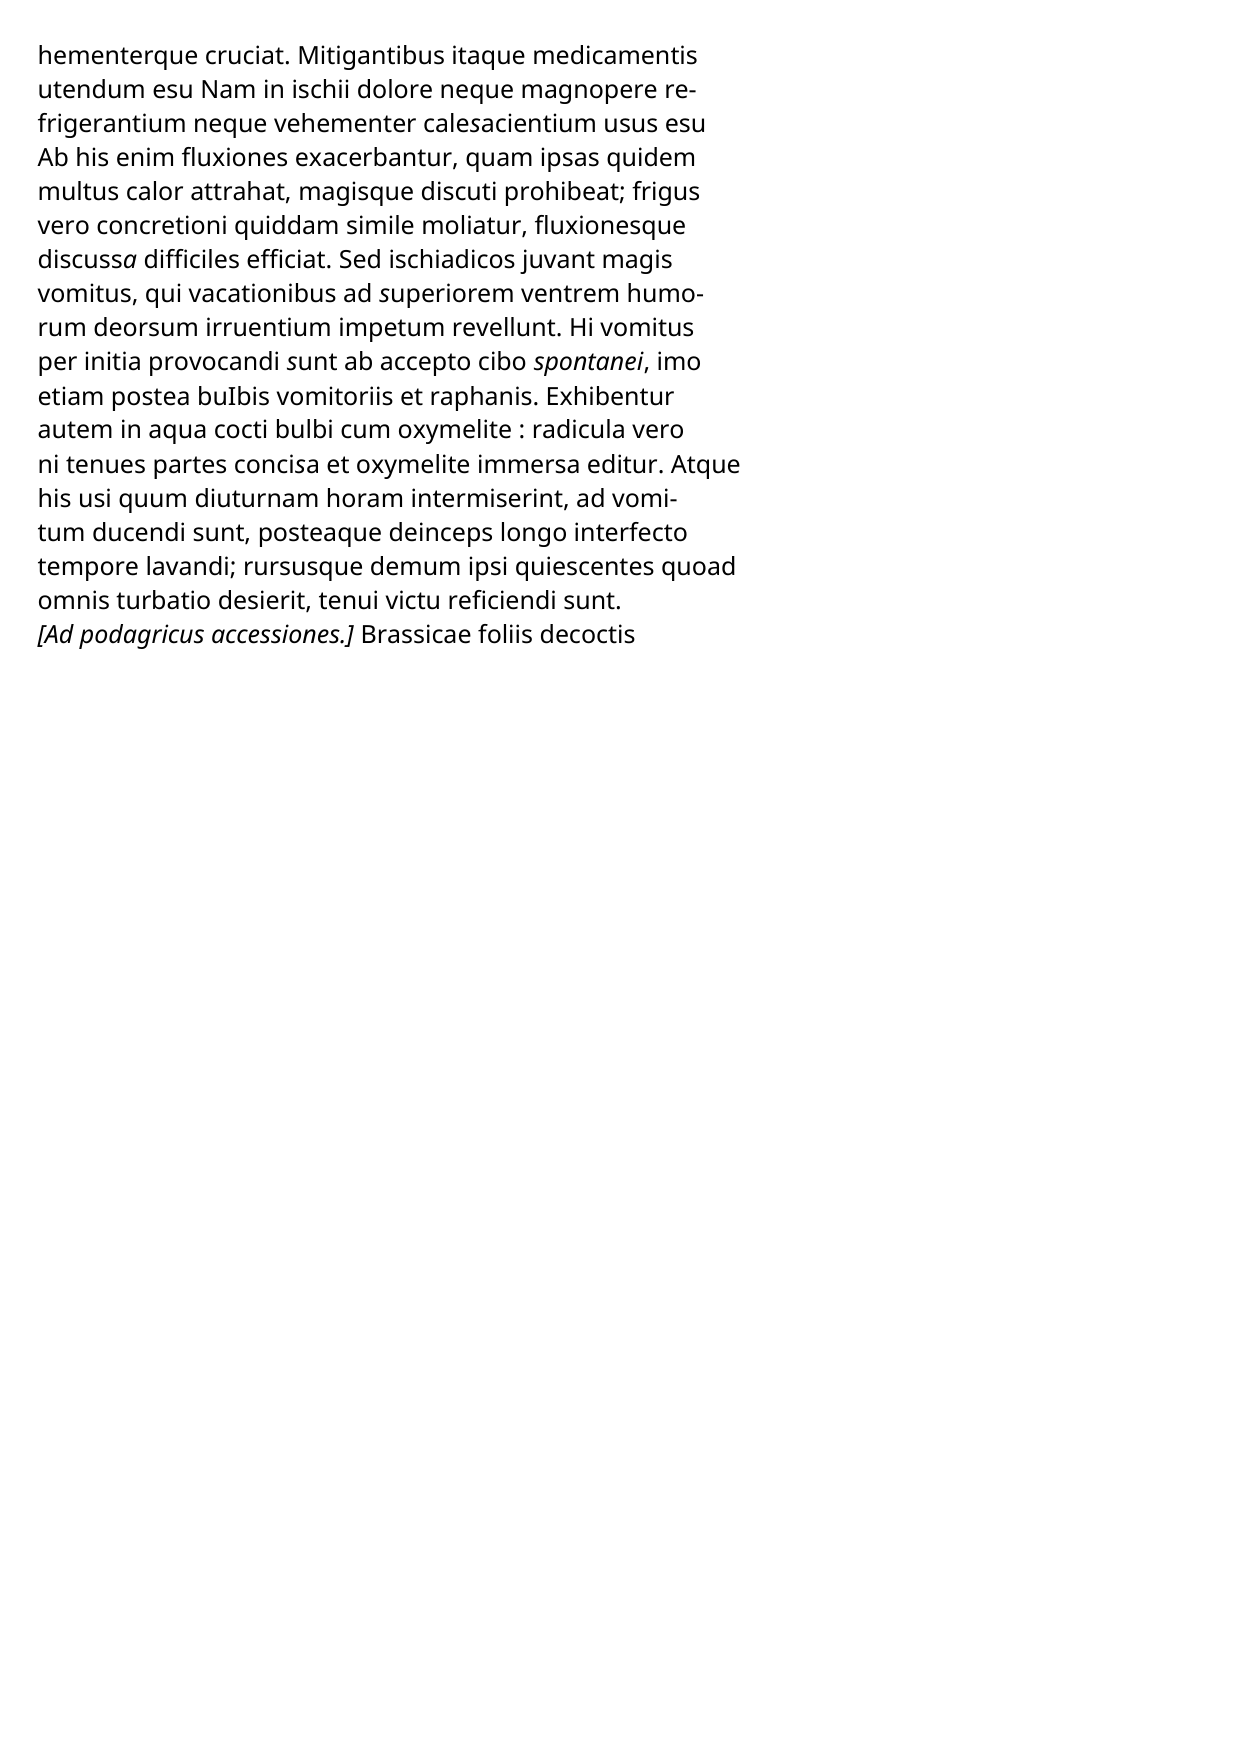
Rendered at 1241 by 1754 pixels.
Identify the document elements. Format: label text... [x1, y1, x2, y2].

text hementerque cruciat. Mitigantibus itaque medicamentis utendum esu Nam in ischii dolore neque magnopere re- frigerantium neque vehementer calesacientium usus esu Ab his enim fluxiones exacerbantur, quam ipsas quidem multus calor attrahat, magisque discuti prohibeat; frigus vero concretioni quiddam simile moliatur, fluxionesque discussa difficiles efficiat. Sed ischiadicos juvant magis vomitus, qui vacationibus ad superiorem ventrem humo- rum deorsum irruentium impetum revellunt. Hi vomitus per initia provocandi sunt ab accepto cibo spontanei, imo etiam postea buIbis vomitoriis et raphanis. Exhibentur autem in aqua cocti bulbi cum oxymelite : radicula vero ni tenues partes concisa et oxymelite immersa editur. Atque his usi quum diuturnam horam intermiserint, ad vomi- tum ducendi sunt, posteaque deinceps longo interfecto tempore lavandi; rursusque demum ipsi quiescentes quoad omnis turbatio desierit, tenui victu reficiendi sunt. [37, 37, 1203, 617]
text [Ad podagricus accessiones.] Brassicae foliis decoctis [37, 617, 1203, 651]
